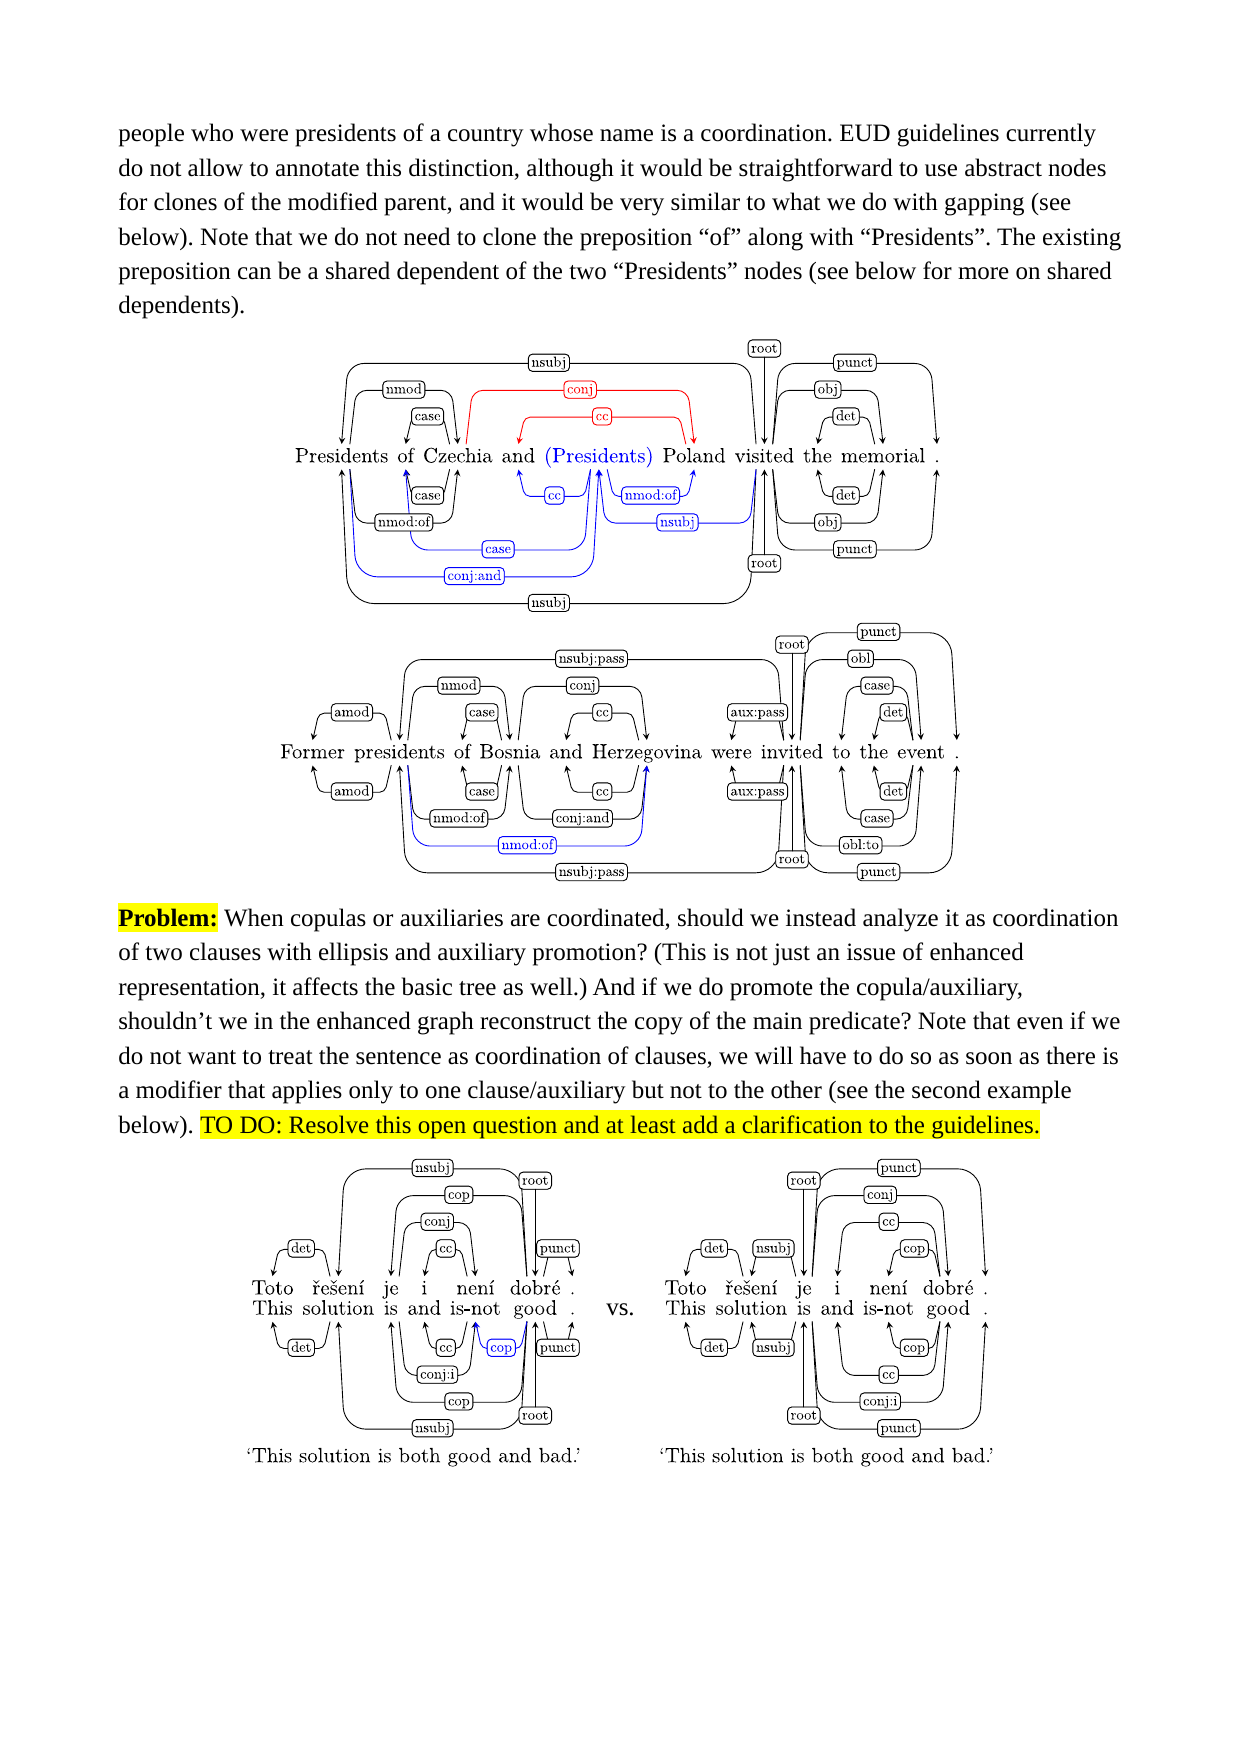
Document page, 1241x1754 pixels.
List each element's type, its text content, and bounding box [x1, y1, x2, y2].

text vs. [118, 1159, 1122, 1472]
text people who were presidents of a country whose name is a coordination. EUD guidelines currently do not allow to annotate this distinction, although it would be straightforward to use abstract nodes for clones of the modified parent, and it would be very similar to what we do with gapping (see below). Note that we do not need to clone the preposition “of” along with “Presidents”. The existing preposition can be a shared dependent of the two “Presidents” nodes (see below for more on shared dependents). [118, 118, 1122, 319]
text Problem: When copulas or auxiliaries are coordinated, should we instead analyze it as coordination of two clauses with ellipsis and auxiliary promotion? (This is not just an issue of enhanced representation, it affects the basic tree as well.) And if we do promote the copula/auxiliary, shouldn’t we in the enhanced graph reconstruct the copy of the main predicate? Note that even if we do not want to treat the sentence as coordination of clauses, we will have to do so as soon as there is a modifier that applies only to one clause/auxiliary but not to the other (see the second example below). TO DO: Resolve this open question and at least add a clarification to the guidelines. [118, 903, 1122, 1139]
